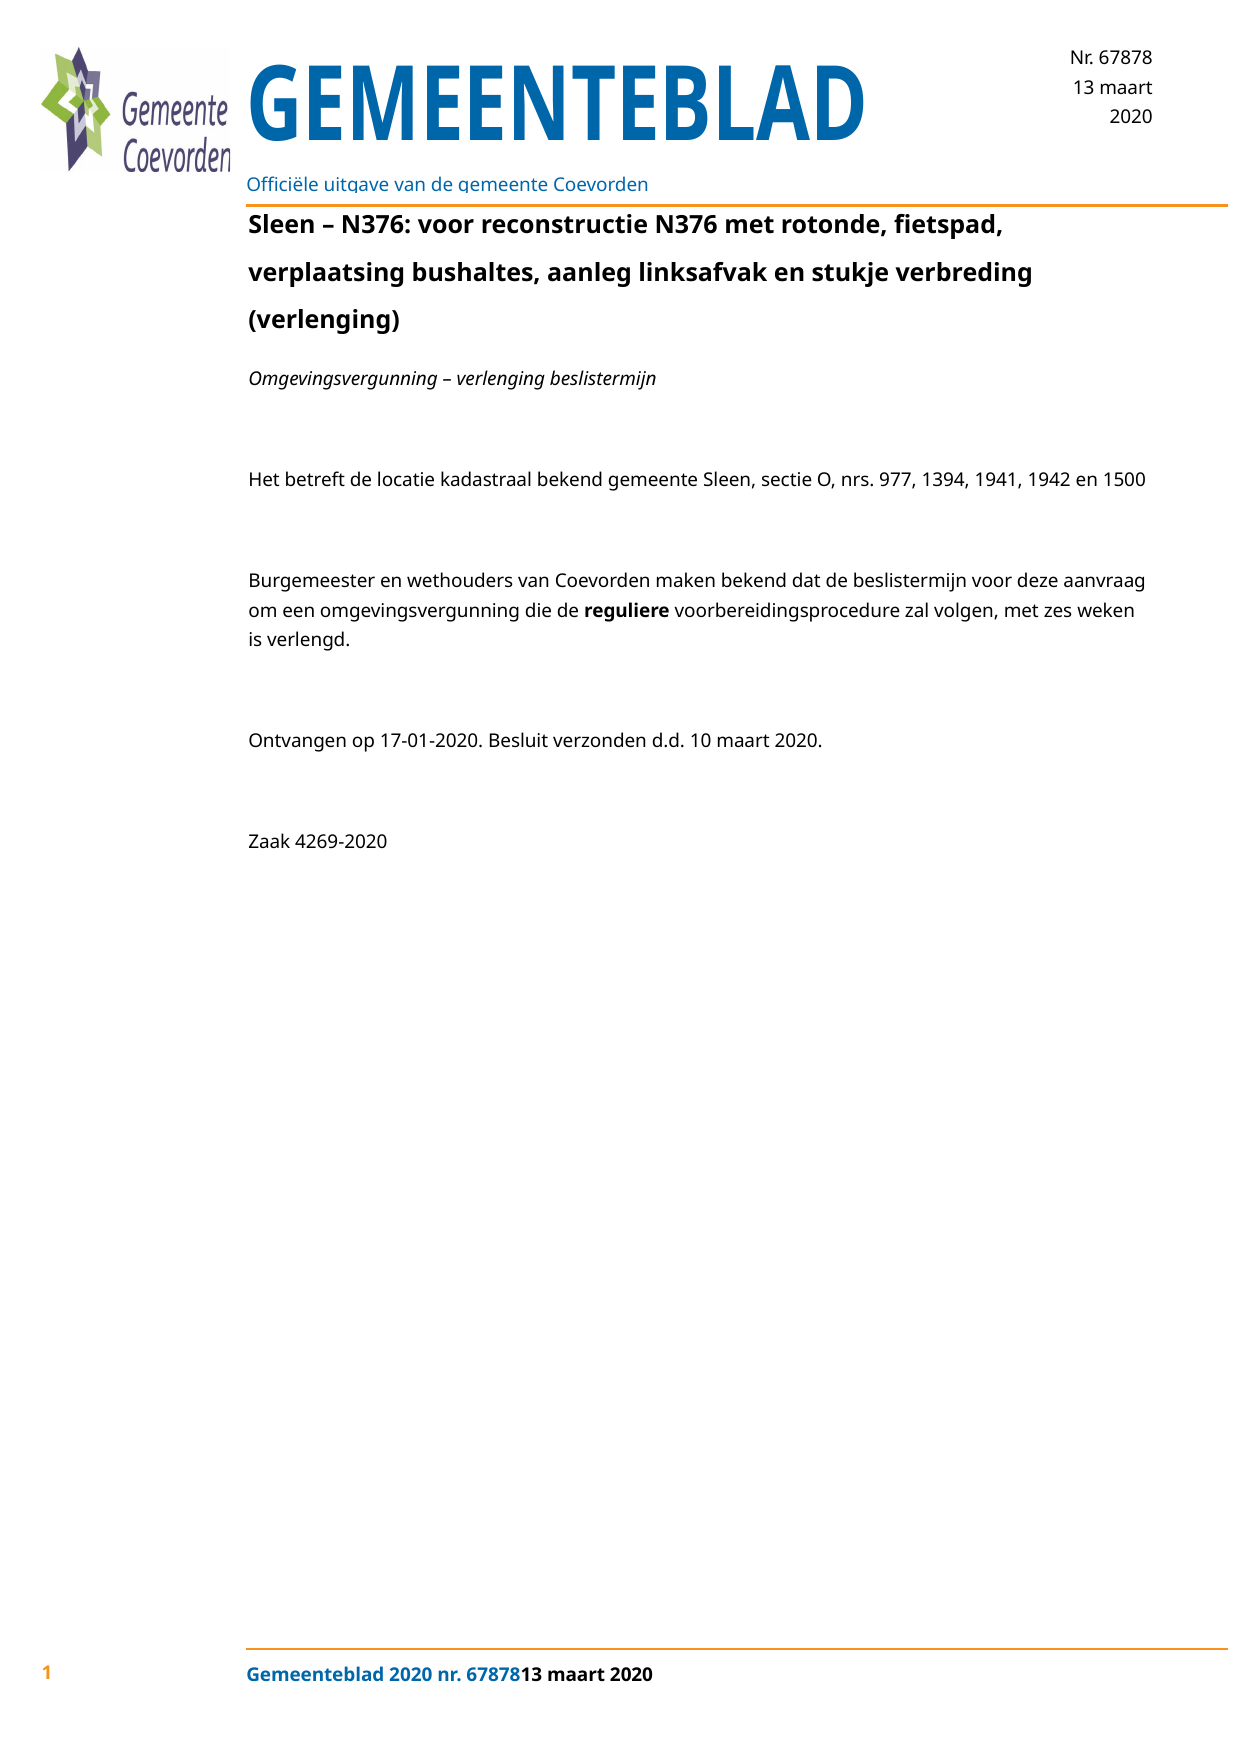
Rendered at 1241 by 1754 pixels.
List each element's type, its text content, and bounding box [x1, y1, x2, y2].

picture [41, 47, 231, 172]
text Omgevingsvergunning – verlenging beslistermijn [248, 366, 1152, 391]
text Burgemeester en wethouders van Coevorden maken bekend dat de beslistermijn voor deze aanvraag om een omgevingsvergunning die de reguliere voorbereidingsprocedure zal volgen, met zes weken is verlengd. [248, 567, 1152, 652]
text Sleen – N376: voor reconstructie N376 met rotonde, fietspad, verplaatsing bushaltes, aanleg linksafvak en stukje verbreding (verlenging) [248, 207, 1152, 336]
text Zaak 4269-2020 [248, 828, 1152, 854]
text Het betreft de locatie kadastraal bekend gemeente Sleen, sectie O, nrs. 977, 1394, 1941, 1942 en 1500 [248, 466, 1152, 492]
text Ontvangen op 17-01-2020. Besluit verzonden d.d. 10 maart 2020. [248, 727, 1152, 753]
